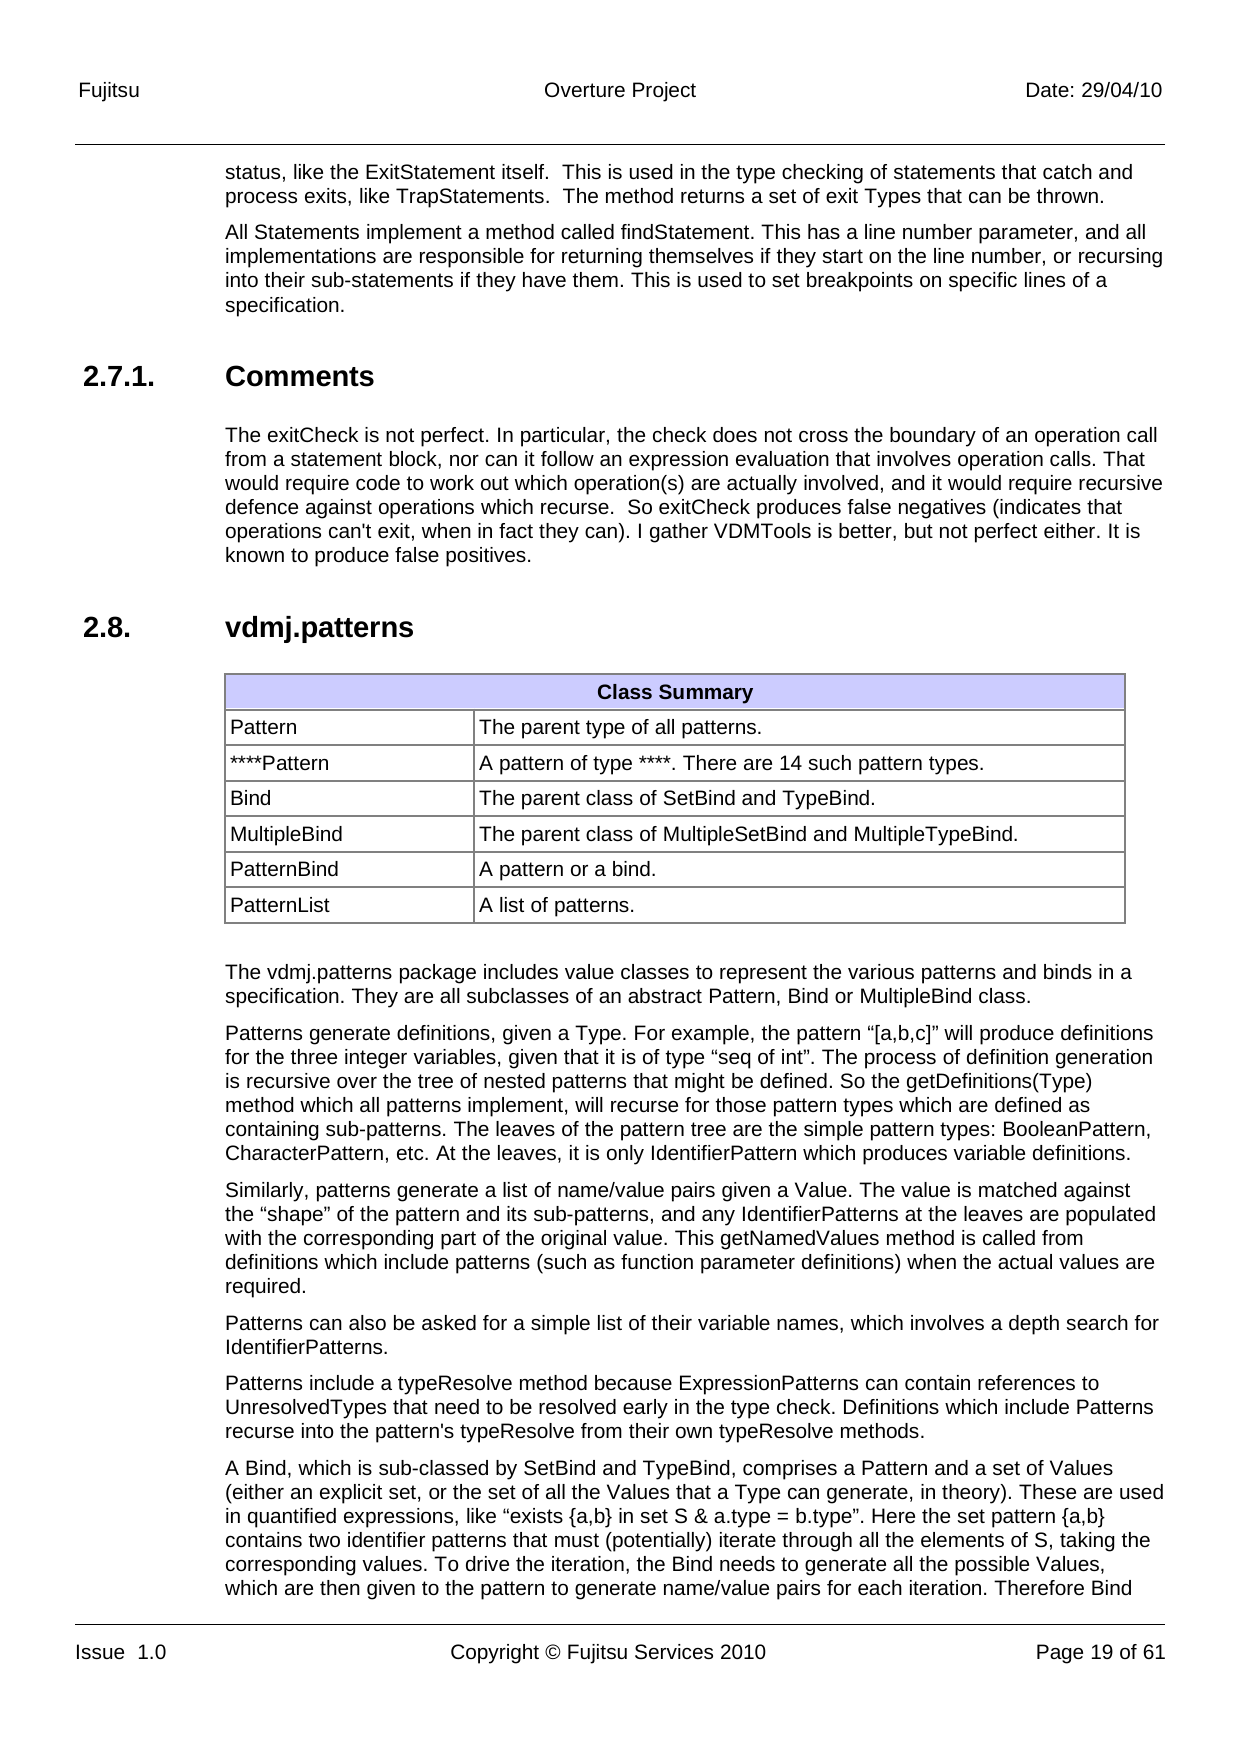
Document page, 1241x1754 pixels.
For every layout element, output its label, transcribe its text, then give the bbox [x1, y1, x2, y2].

table_cell Pattern [226, 711, 473, 744]
table_cell ****Pattern [226, 746, 473, 779]
text A Bind, which is sub-classed by SetBind and TypeBind, comprises a Pattern and a set of Values (either an explicit set, or the set of all the Values that a Type can generate, in theory). These are used in quantified expressions, like “exists {a,b} in set S & a.type = b.type”. Here the set pattern {a,b} contains two identifier patterns that must (potentially) iterate through all the elements of S, taking the corresponding values. To drive the iteration, the Bind needs to generate all the possible Values, which are then given to the pattern to generate name/value pairs for each iteration. Therefore Bind [225, 1456, 1165, 1600]
table_cell PatternBind [226, 853, 473, 886]
table_cell A pattern or a bind. [475, 853, 1124, 886]
table_cell A list of patterns. [475, 888, 1124, 922]
table_cell A pattern of type ****. There are 14 such pattern types. [475, 746, 1124, 779]
table_cell The parent type of all patterns. [475, 711, 1124, 744]
table_header Class Summary [226, 675, 1124, 708]
text All Statements implement a method called findStatement. This has a line number parameter, and all implementations are responsible for returning themselves if they start on the line number, or recursing into their sub-statements if they have them. This is used to set breakpoints on specific lines of a specification. [225, 220, 1165, 317]
text Patterns include a typeResolve method because ExpressionPatterns can contain references to UnresolvedTypes that need to be resolved early in the type check. Definitions which include Patterns recurse into the pattern's typeResolve from their own typeResolve methods. [225, 1371, 1165, 1443]
table_cell PatternList [226, 888, 473, 922]
text status, like the ExitStatement itself. This is used in the type checking of statements that catch and process exits, like TrapStatements. The method returns a set of exit Types that can be thrown. [225, 160, 1165, 208]
table_cell Bind [226, 782, 473, 815]
text Patterns generate definitions, given a Type. For example, the pattern “[a,b,c]” will produce definitions for the three integer variables, given that it is of type “seq of int”. The process of definition generation is recursive over the tree of nested patterns that might be defined. So the getDefinitions(Type) method which all patterns implement, will recurse for those pattern types which are defined as containing sub-patterns. The leaves of the pattern tree are the simple pattern types: BooleanPattern, CharacterPattern, etc. At the leaves, it is only IdentifierPattern which produces variable definitions. [225, 1021, 1165, 1165]
subtitle vdmj.patterns [75, 609, 1165, 643]
text Similarly, patterns generate a list of name/value pairs given a Value. The value is matched against the “shape” of the pattern and its sub-patterns, and any IdentifierPatterns at the leaves are populated with the corresponding part of the original value. This getNamedValues method is called from definitions which include patterns (such as function parameter definitions) when the actual values are required. [225, 1178, 1165, 1298]
table_cell MultipleBind [226, 817, 473, 851]
subtitle Comments [75, 359, 1165, 393]
table_cell The parent class of SetBind and TypeBind. [475, 782, 1124, 815]
text The vdmj.patterns package includes value classes to represent the various patterns and binds in a specification. They are all subclasses of an abstract Pattern, Bind or MultipleBind class. [225, 960, 1165, 1008]
text The exitCheck is not perfect. In particular, the check does not cross the boundary of an operation call from a statement block, nor can it follow an expression evaluation that involves operation calls. That would require code to work out which operation(s) are actually involved, and it would require recursive defence against operations which recurse. So exitCheck produces false negatives (indicates that operations can't exit, when in fact they can). I gather VDMTools is better, but not perfect either. It is known to produce false positives. [225, 423, 1165, 567]
text Patterns can also be asked for a simple list of their variable names, which involves a depth search for IdentifierPatterns. [225, 1311, 1165, 1359]
table_cell The parent class of MultipleSetBind and MultipleTypeBind. [475, 817, 1124, 851]
